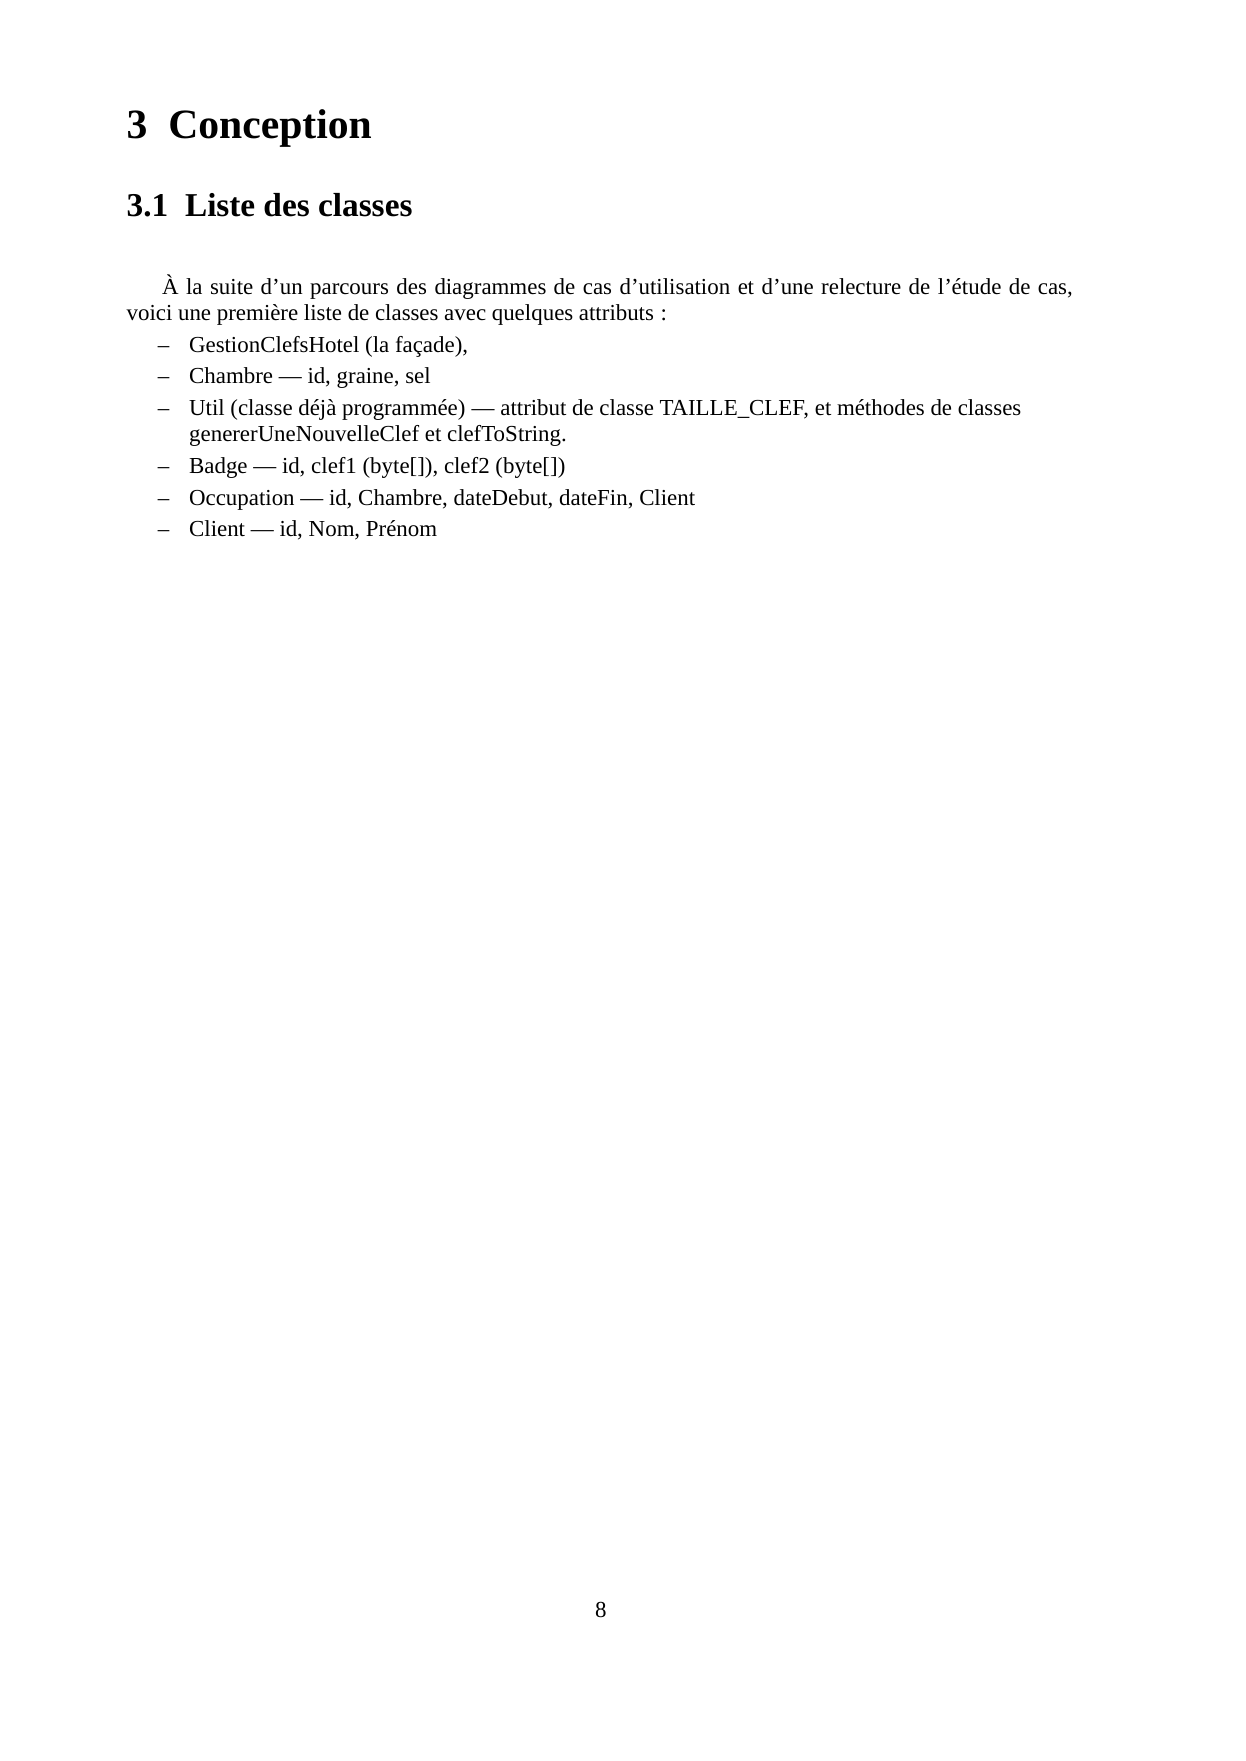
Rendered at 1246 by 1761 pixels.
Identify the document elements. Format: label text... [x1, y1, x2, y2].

list – Occupation — id, Chambre, dateDebut, dateFin, Client [158, 483, 1075, 510]
list – Client — id, Nom, Prénom [158, 515, 1075, 541]
list – Util (classe déjà programmée) — attribut de classe TAILLE_CLEF, et méthodes de classes genererUneNouvelleClef et clefToString. [158, 394, 1075, 447]
list – Chambre — id, graine, sel [158, 362, 1075, 389]
list – Badge — id, clef1 (byte[]), clef2 (byte[]) [158, 452, 1075, 478]
subtitle 3.1 Liste des classes [126, 185, 1075, 224]
list – GestionClefsHotel (la façade), [158, 331, 1075, 357]
subtitle 3 Conception [126, 100, 1075, 148]
text À la suite d’un parcours des diagrammes de cas d’utilisation et d’une relecture de l’étude de cas, voici une première liste de classes avec quelques attributs : [126, 273, 1075, 326]
